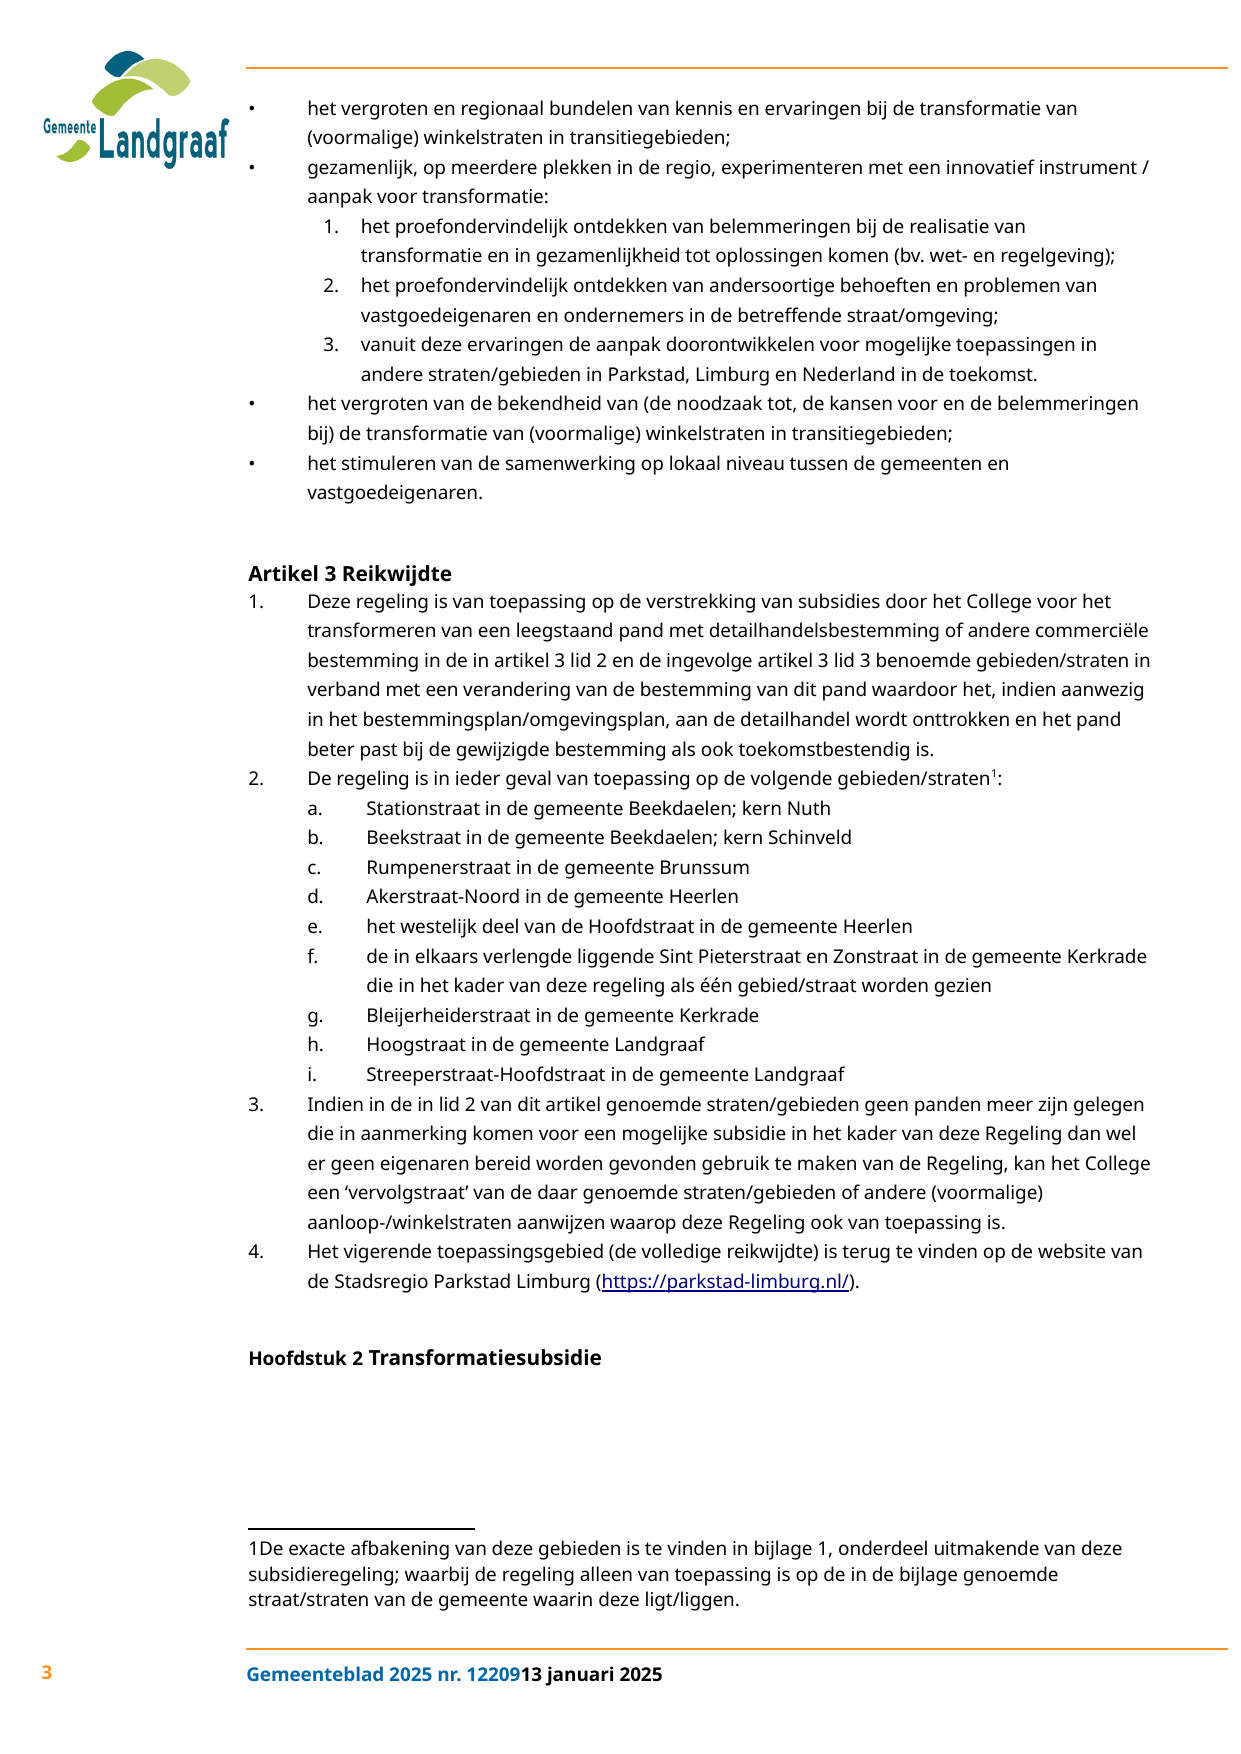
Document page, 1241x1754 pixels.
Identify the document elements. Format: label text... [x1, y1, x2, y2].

list Streeperstraat-Hoofdstraat in de gemeente Landgraaf [307, 1061, 1152, 1087]
picture [41, 47, 231, 172]
text Artikel 3 Reikwijdte [248, 559, 1152, 588]
list Akerstraat-Noord in de gemeente Heerlen [307, 884, 1152, 909]
list het proefondervindelijk ontdekken van andersoortige behoeften en problemen van vastgoedeigenaren en ondernemers in de betreffende straat/omgeving; [323, 272, 1152, 328]
list Indien in de in lid 2 van dit artikel genoemde straten/gebieden geen panden meer zijn gelegen die in aanmerking komen voor een mogelijke subsidie in het kader van deze Regeling dan wel er geen eigenaren bereid worden gevonden gebruik te maken van de Regeling, kan het College een ‘vervolgstraat’ van de daar genoemde straten/gebieden of andere (voormalige) aanloop-/winkelstraten aanwijzen waarop deze Regeling ook van toepassing is. [248, 1091, 1152, 1235]
list Bleijerheiderstraat in de gemeente Kerkrade [307, 1002, 1152, 1028]
list Stationstraat in de gemeente Beekdaelen; kern Nuth [307, 795, 1152, 821]
text Hoofdstuk 2 Transformatiesubsidie [248, 1343, 1152, 1372]
list het vergroten en regionaal bundelen van kennis en ervaringen bij de transformatie van (voormalige) winkelstraten in transitiegebieden; [248, 95, 1152, 150]
list het proefondervindelijk ontdekken van belemmeringen bij de realisatie van transformatie en in gezamenlijkheid tot oplossingen komen (bv. wet- en regelgeving); [323, 213, 1152, 268]
list De exacte afbakening van deze gebieden is te vinden in bijlage 1, onderdeel uitmakende van deze subsidieregeling; waarbij de regeling alleen van toepassing is op de in de bijlage genoemde straat/straten van de gemeente waarin deze ligt/liggen. [248, 1535, 1152, 1612]
list Rumpenerstraat in de gemeente Brunssum [307, 854, 1152, 880]
list Het vigerende toepassingsgebied (de volledige reikwijdte) is terug te vinden op de website van de Stadsregio Parkstad Limburg (https://parkstad-limburg.nl/). [248, 1239, 1152, 1294]
list Beekstraat in de gemeente Beekdaelen; kern Schinveld [307, 824, 1152, 850]
list het stimuleren van de samenwerking op lokaal niveau tussen de gemeenten en vastgoedeigenaren. [248, 450, 1152, 505]
list Hoogstraat in de gemeente Landgraaf [307, 1032, 1152, 1057]
list de in elkaars verlengde liggende Sint Pieterstraat en Zonstraat in de gemeente Kerkrade die in het kader van deze regeling als één gebied/straat worden gezien [307, 943, 1152, 998]
list het westelijk deel van de Hoofdstraat in de gemeente Heerlen [307, 913, 1152, 939]
list vanuit deze ervaringen de aanpak doorontwikkelen voor mogelijke toepassingen in andere straten/gebieden in Parkstad, Limburg en Nederland in de toekomst. [323, 331, 1152, 387]
list het vergroten van de bekendheid van (de noodzaak tot, de kansen voor en de belemmeringen bij) de transformatie van (voormalige) winkelstraten in transitiegebieden; [248, 391, 1152, 446]
list gezamenlijk, op meerdere plekken in de regio, experimenteren met een innovatief instrument / aanpak voor transformatie: [248, 154, 1152, 209]
list De regeling is in ieder geval van toepassing op de volgende gebieden/straten: [248, 765, 1152, 791]
list Deze regeling is van toepassing op de verstrekking van subsidies door het College voor het transformeren van een leegstaand pand met detailhandelsbestemming of andere commerciële bestemming in de in artikel 3 lid 2 en de ingevolge artikel 3 lid 3 benoemde gebieden/straten in verband met een verandering van de bestemming van dit pand waardoor het, indien aanwezig in het bestemmingsplan/omgevingsplan, aan de detailhandel wordt onttrokken en het pand beter past bij de gewijzigde bestemming als ook toekomstbestendig is. [248, 588, 1152, 761]
